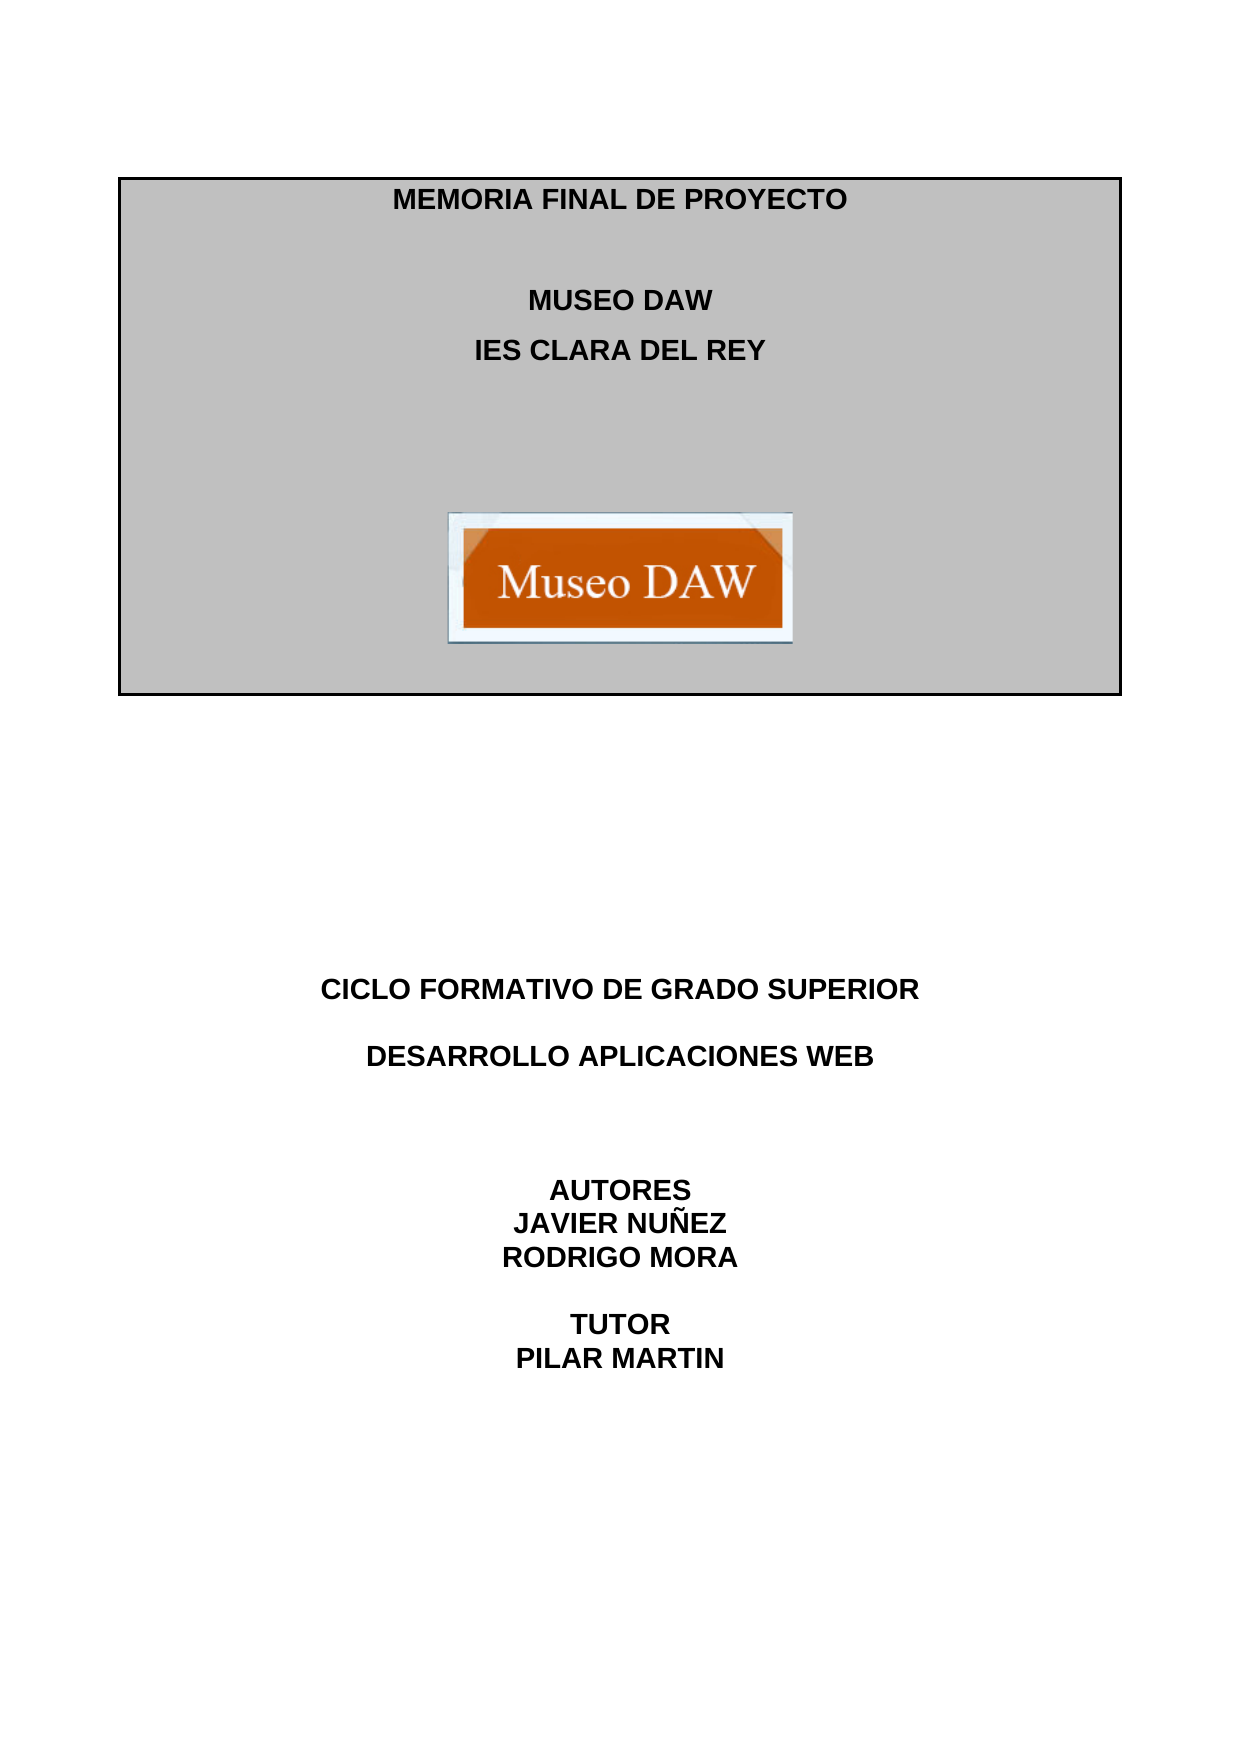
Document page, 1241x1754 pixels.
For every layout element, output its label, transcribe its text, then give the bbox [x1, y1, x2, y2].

text JAVIER NUÑEZ [118, 1207, 1122, 1240]
text MEMORIA FINAL DE PROYECTO [121, 180, 1119, 216]
text MUSEO DAW [121, 278, 1119, 316]
text TUTOR [118, 1307, 1122, 1341]
text IES CLARA DEL REY [121, 328, 1119, 367]
text AUTORES [118, 1173, 1122, 1207]
text PILAR MARTIN [118, 1341, 1122, 1374]
text RODRIGO MORA [118, 1240, 1122, 1274]
text DESARROLLO APLICACIONES WEB [118, 1039, 1122, 1072]
picture [449, 512, 603, 539]
text CICLO FORMATIVO DE GRADO SUPERIOR [118, 972, 1122, 1005]
